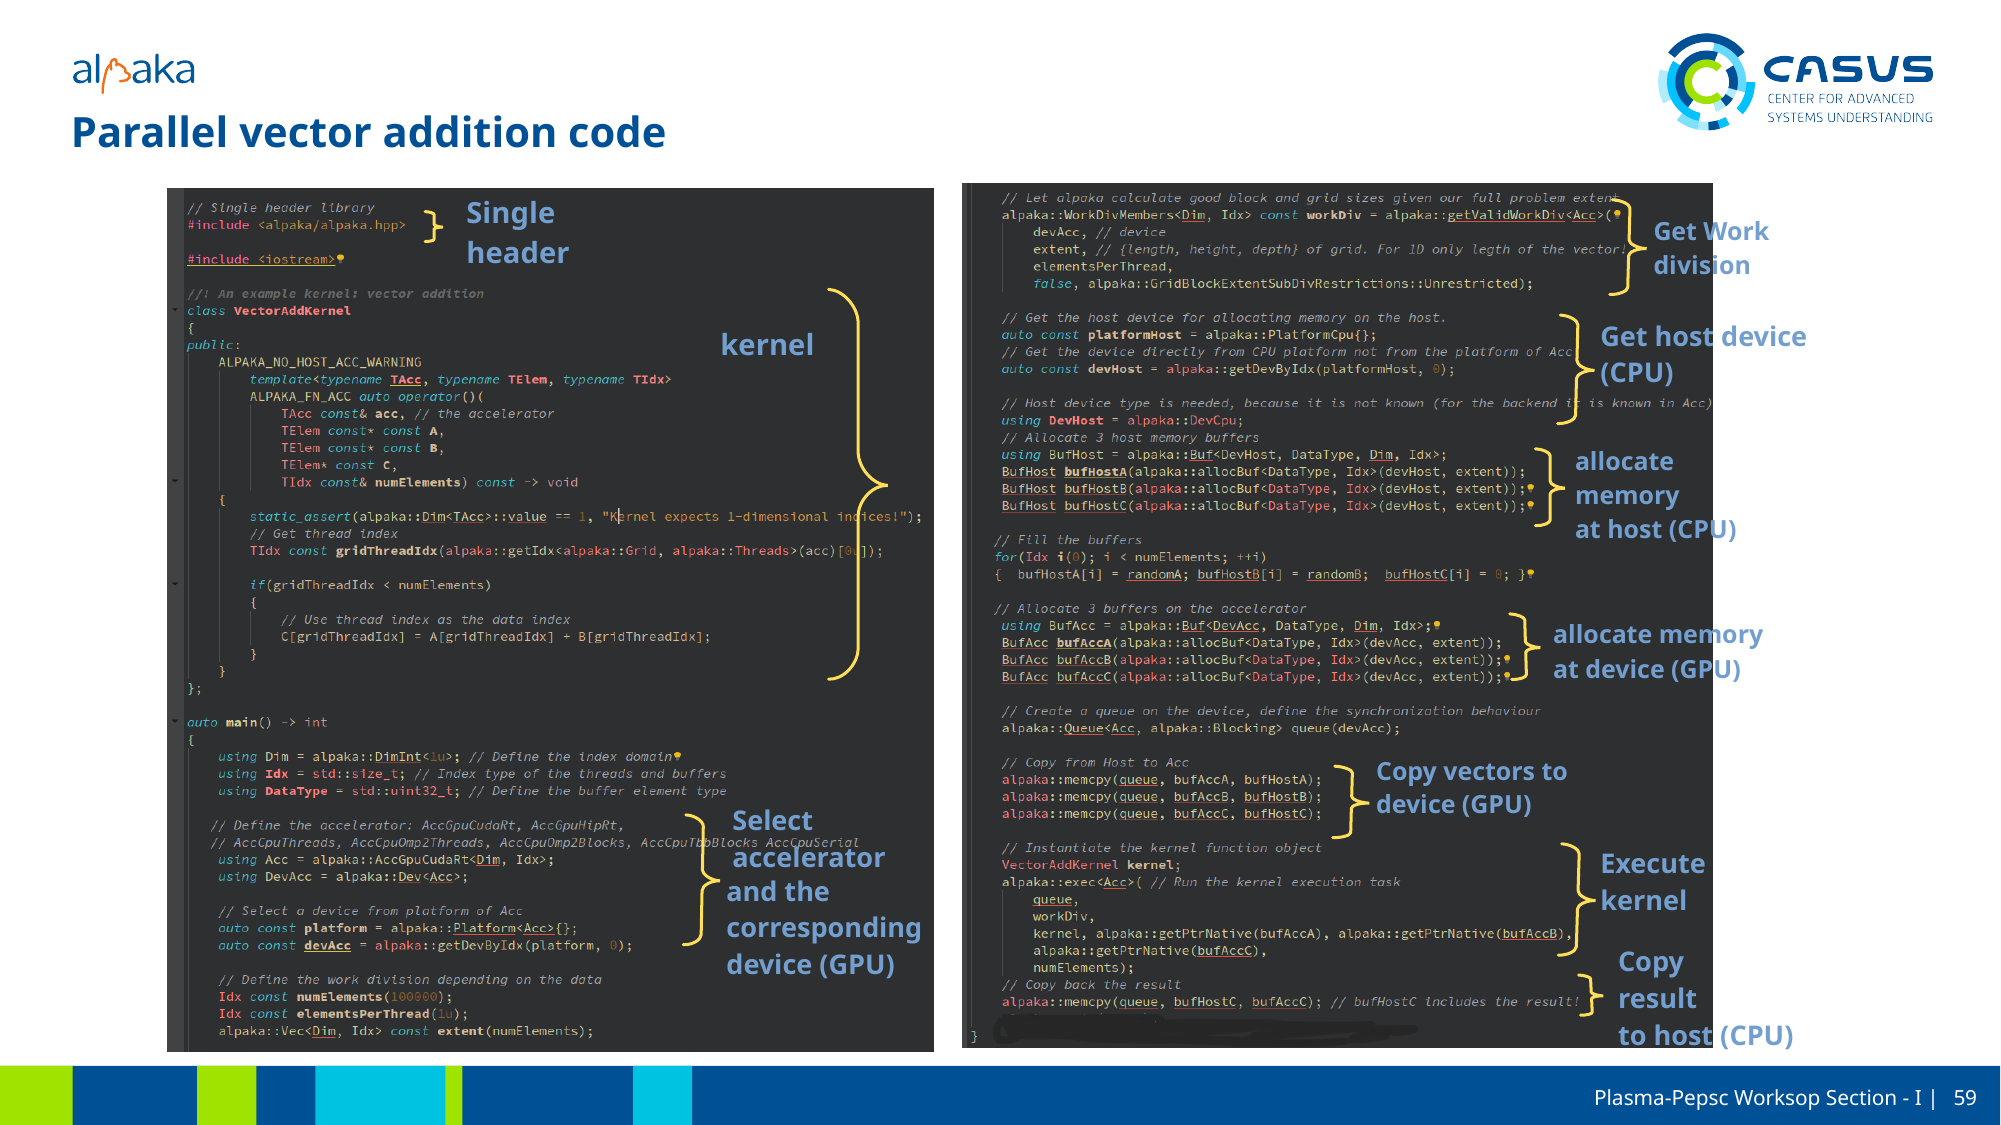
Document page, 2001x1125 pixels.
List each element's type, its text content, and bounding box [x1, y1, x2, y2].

picture [1658, 33, 1933, 131]
title allocate memory at host (CPU) [1574, 436, 1819, 554]
title Single header [466, 192, 609, 272]
title and the corresponding device (GPU) [726, 835, 945, 983]
title Parallel vector addition code [70, 97, 1619, 166]
picture [72, 53, 195, 95]
title Copy vectors to device (GPU) [1375, 743, 1595, 832]
title kernel [720, 310, 863, 378]
title Copy result to host (CPU) [1618, 942, 1873, 1054]
title Select accelerator [732, 801, 951, 876]
title Execute kernel [1600, 830, 1855, 934]
title allocate memory at device (GPU) [1553, 607, 1772, 696]
picture [167, 188, 934, 1052]
title Get Work division [1653, 213, 1873, 283]
title Get host device (CPU) [1600, 317, 1819, 391]
picture [962, 183, 1713, 1048]
